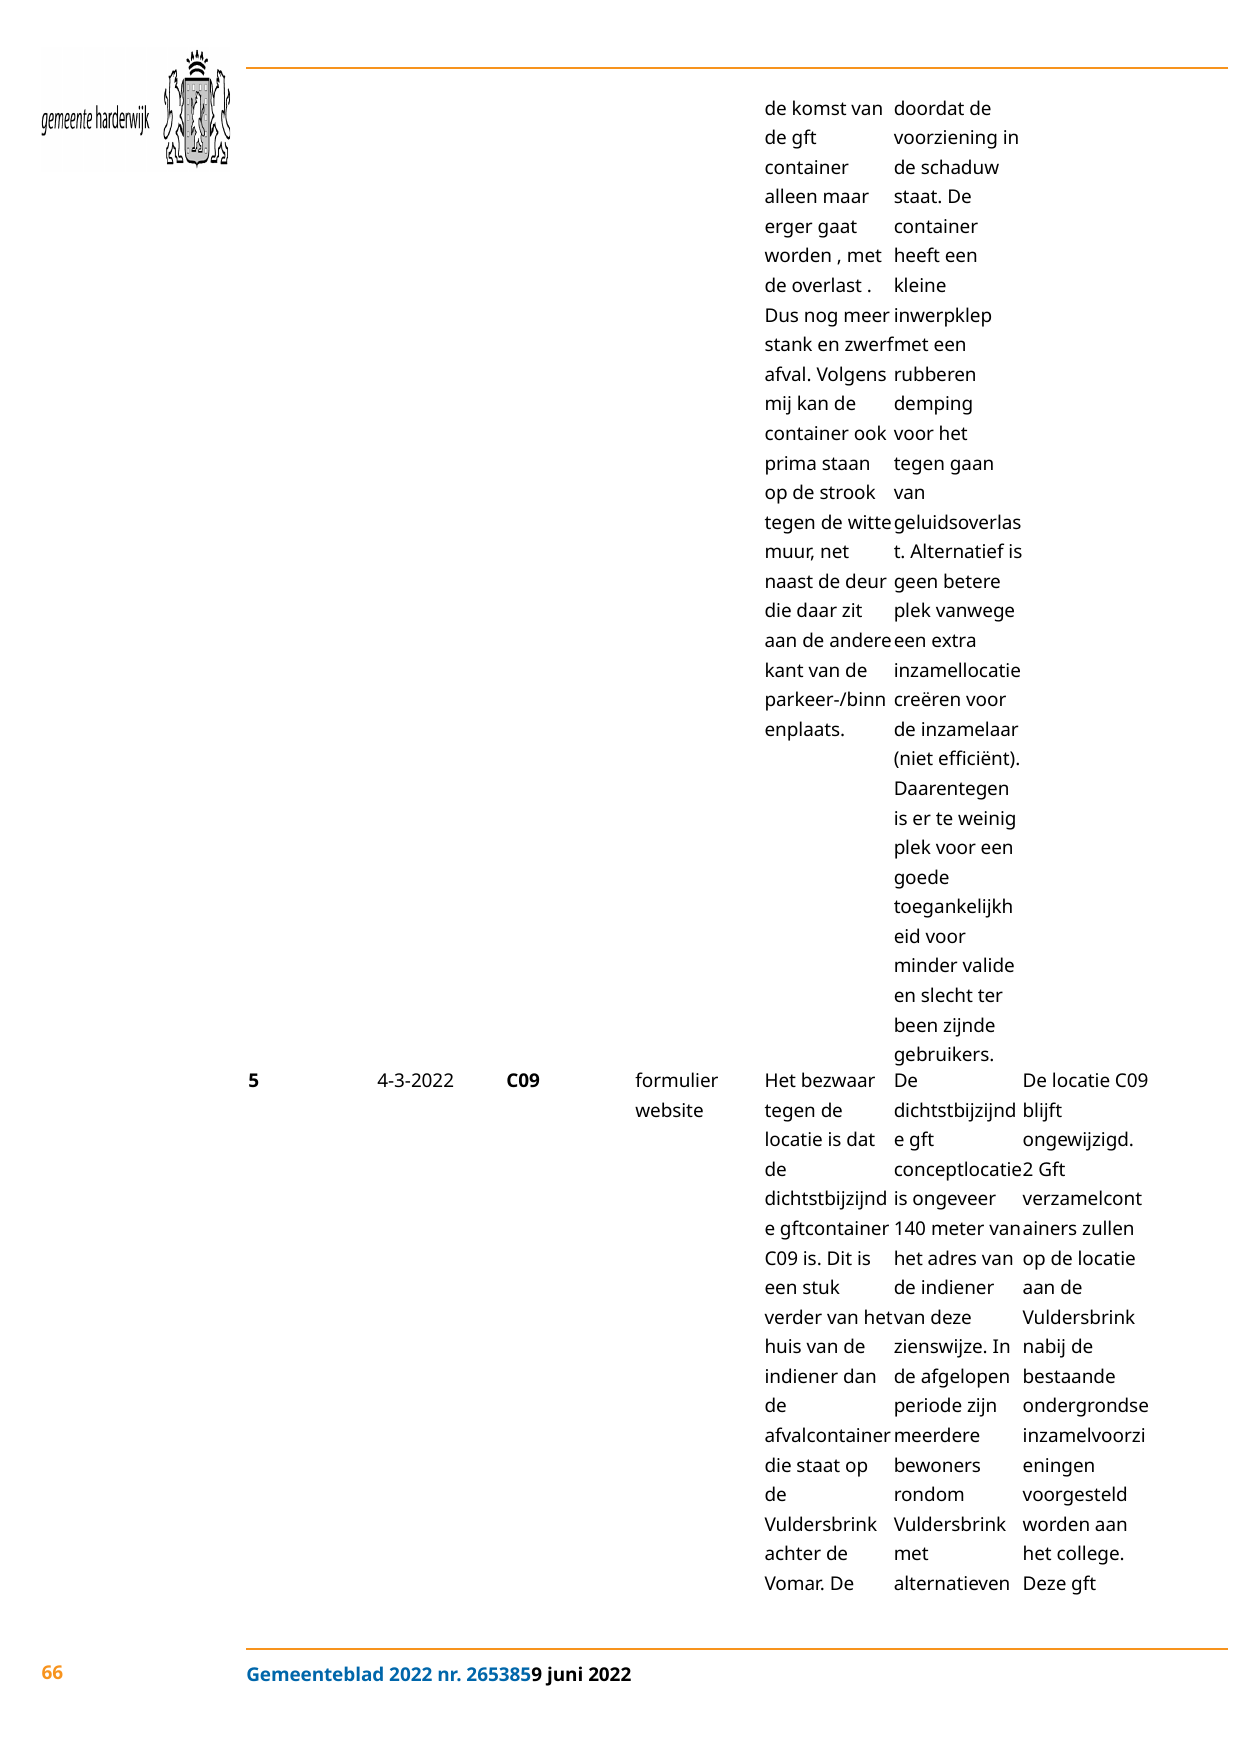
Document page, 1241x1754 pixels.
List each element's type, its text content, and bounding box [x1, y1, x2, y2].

table_cell 4-3-2022 [377, 1067, 506, 1596]
table_header doordat de voorziening in de schaduw staat. De container heeft een kleine inwerpklep met een rubberen demping voor het tegen gaan van geluidsoverlast. Alternatief is geen betere plek vanwege een extra inzamellocatie creëren voor de inzamelaar (niet efficiënt). Daarentegen is er te weinig plek voor een goede toegankelijkheid voor minder valide en slecht ter been zijnde gebruikers. [894, 95, 1022, 1067]
table_cell De dichtstbijzijnde gft conceptlocatie is ongeveer 140 meter van het adres van de indiener van deze zienswijze. In de afgelopen periode zijn meerdere bewoners rondom Vuldersbrink met alternatieven [894, 1067, 1022, 1596]
table_cell 5 [248, 1067, 377, 1596]
table_header [377, 95, 506, 1067]
table_header [248, 95, 377, 1067]
picture [41, 47, 231, 172]
table_cell formulier website [635, 1067, 764, 1596]
table_cell Het bezwaar tegen de locatie is dat de dichtstbijzijnde gftcontainer C09 is. Dit is een stuk verder van het huis van de indiener dan de afvalcontainer die staat op de Vuldersbrink achter de Vomar. De [764, 1067, 893, 1596]
table_cell De locatie C09 blijft ongewijzigd. 2 Gft verzamelcontainers zullen op de locatie aan de Vuldersbrink nabij de bestaande ondergrondse inzamelvoorzieningen voorgesteld worden aan het college. Deze gft [1023, 1067, 1152, 1596]
table_header de komst van de gft container alleen maar erger gaat worden , met de overlast . Dus nog meer stank en zwerf afval. Volgens mij kan de container ook prima staan op de strook tegen de witte muur, net naast de deur die daar zit aan de andere kant van de parkeer-/binnenplaats. [764, 95, 893, 1067]
table_cell C09 [506, 1067, 635, 1596]
table_header [1023, 95, 1152, 1067]
table_header [635, 95, 764, 1067]
table_header [506, 95, 635, 1067]
